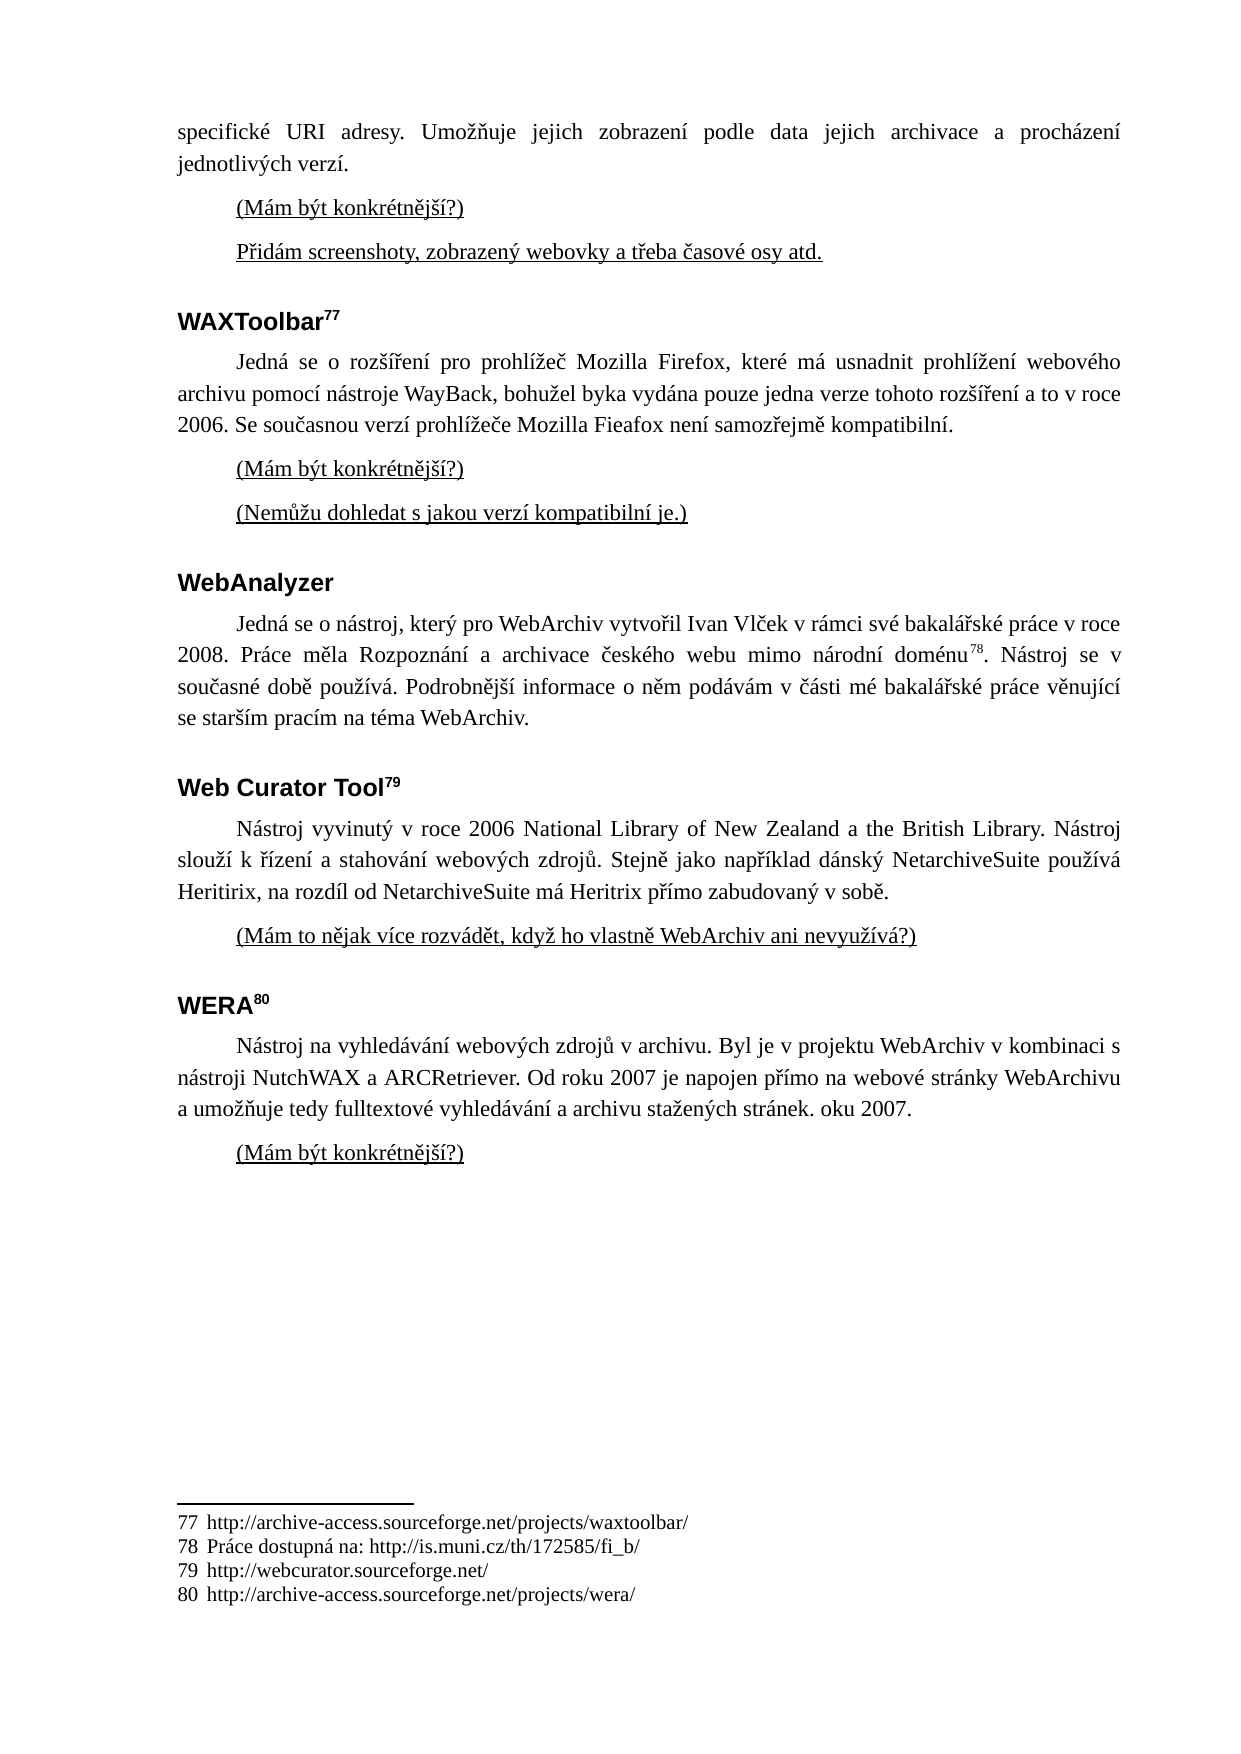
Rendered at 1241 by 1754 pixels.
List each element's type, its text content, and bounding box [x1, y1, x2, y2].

text http://webcurator.sourceforge.net/ [177, 1558, 1122, 1582]
subtitle WAXToolbar [177, 307, 1122, 336]
text (Mám to nějak více rozvádět, když ho vlastně WebArchiv ani nevyužívá?) [177, 922, 1122, 948]
text Práce dostupná na: http://is.muni.cz/th/172585/fi_b/ [177, 1534, 1122, 1558]
text specifické URI adresy. Umožňuje jejich zobrazení podle data jejich archivace a procházení jednotlivých verzí. [177, 118, 1122, 176]
text Jedná se o rozšíření pro prohlížeč Mozilla Firefox, které má usnadnit prohlížení webového archivu pomocí nástroje WayBack, bohužel byka vydána pouze jedna verze tohoto rozšíření a to v roce 2006. Se současnou verzí prohlížeče Mozilla Fieafox není samozřejmě kompatibilní. [177, 348, 1122, 438]
text http://archive-access.sourceforge.net/projects/wera/ [177, 1582, 1122, 1606]
text Jedná se o nástroj, který pro WebArchiv vytvořil Ivan Vlček v rámci své bakalářské práce v roce 2008. Práce měla Rozpoznání a archivace českého webu mimo národní doménu. Nástroj se v současné době používá. Podrobnější informace o něm podávám v části mé bakalářské práce věnující se starším pracím na téma WebArchiv. [177, 610, 1122, 731]
subtitle WebAnalyzer [177, 568, 1122, 597]
text (Mám být konkrétnější?) [177, 1139, 1122, 1166]
text http://archive-access.sourceforge.net/projects/waxtoolbar/ [177, 1510, 1122, 1534]
text Přidám screenshoty, zobrazený webovky a třeba časové osy atd. [177, 238, 1122, 264]
subtitle Web Curator Tool [177, 773, 1122, 802]
text Nástroj na vyhledávání webových zdrojů v archivu. Byl je v projektu WebArchiv v kombinaci s nástroji NutchWAX a ARCRetriever. Od roku 2007 je napojen přímo na webové stránky WebArchivu a umožňuje tedy fulltextové vyhledávání a archivu stažených stránek. oku 2007. [177, 1032, 1122, 1122]
text (Mám být konkrétnější?) [177, 455, 1122, 482]
text (Nemůžu dohledat s jakou verzí kompatibilní je.) [177, 499, 1122, 526]
text (Mám být konkrétnější?) [177, 194, 1122, 220]
subtitle WERA [177, 991, 1122, 1020]
text Nástroj vyvinutý v roce 2006 National Library of New Zealand a the British Library. Nástroj slouží k řízení a stahování webových zdrojů. Stejně jako například dánský NetarchiveSuite používá Heritirix, na rozdíl od NetarchiveSuite má Heritrix přímo zabudovaný v sobě. [177, 815, 1122, 904]
